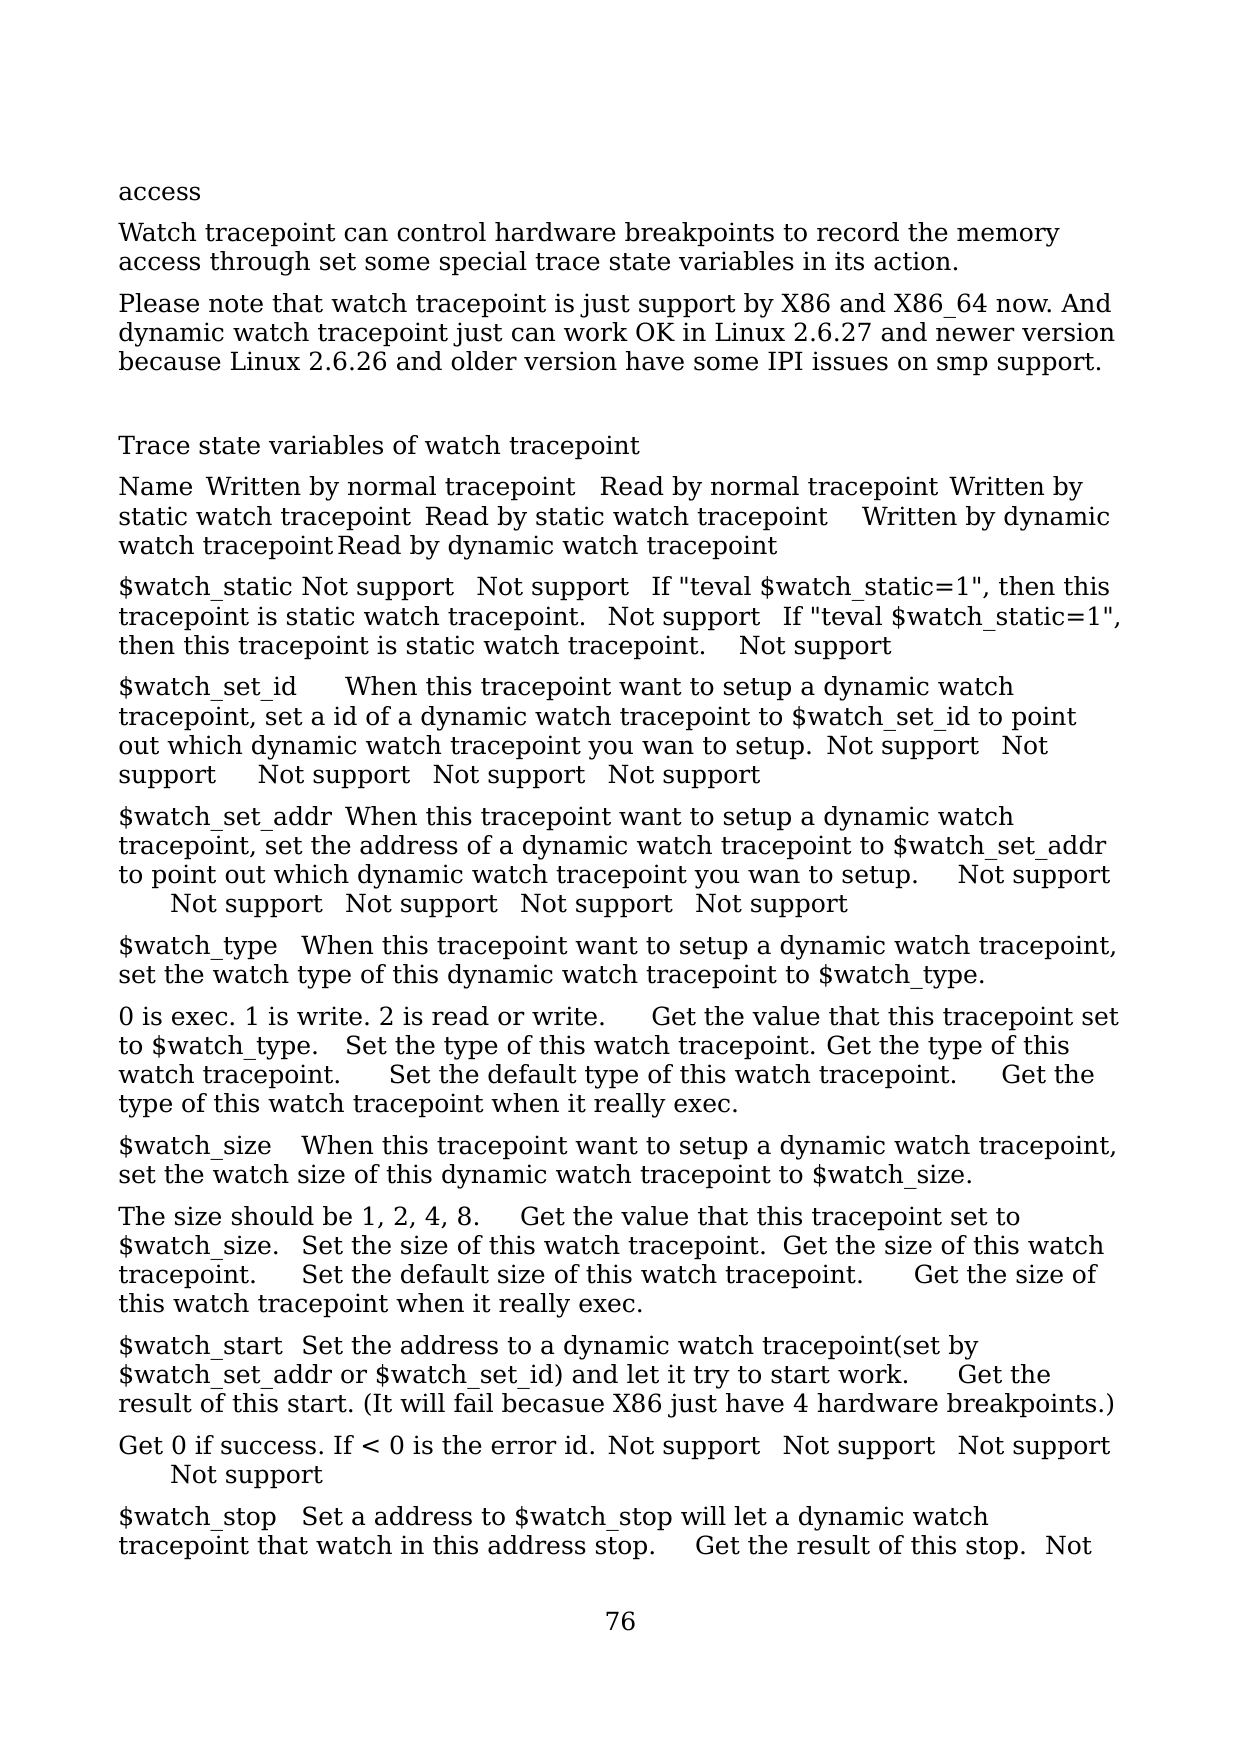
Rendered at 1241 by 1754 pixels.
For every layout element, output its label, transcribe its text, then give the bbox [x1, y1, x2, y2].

text $watch_static Not support Not support If "teval $watch_static=1", then this tracepoint is static watch tracepoint. Not support If "teval $watch_static=1", then this tracepoint is static watch tracepoint. Not support [118, 573, 1122, 660]
text Name Written by normal tracepoint Read by normal tracepoint Written by static watch tracepoint Read by static watch tracepoint Written by dynamic watch tracepoint Read by dynamic watch tracepoint [118, 473, 1122, 560]
text Please note that watch tracepoint is just support by X86 and X86_64 now. And dynamic watch tracepoint just can work OK in Linux 2.6.27 and newer version because Linux 2.6.26 and older version have some IPI issues on smp support. [118, 289, 1122, 377]
text Watch tracepoint can control hardware breakpoints to record the memory access through set some special trace state variables in its action. [118, 218, 1122, 277]
text $watch_size When this tracepoint want to setup a dynamic watch tracepoint, set the watch size of this dynamic watch tracepoint to $watch_size. [118, 1131, 1122, 1189]
text $watch_stop Set a address to $watch_stop will let a dynamic watch tracepoint that watch in this address stop. Get the result of this stop. Not [118, 1502, 1122, 1560]
text 0 is exec. 1 is write. 2 is read or write. Get the value that this tracepoint set to $watch_type. Set the type of this watch tracepoint. Get the type of this watch tracepoint. Set the default type of this watch tracepoint. Get the type of this watch tracepoint when it really exec. [118, 1002, 1122, 1118]
text access [118, 177, 1122, 206]
text $watch_set_id When this tracepoint want to setup a dynamic watch tracepoint, set a id of a dynamic watch tracepoint to $watch_set_id to point out which dynamic watch tracepoint you wan to setup. Not support Not support Not support Not support Not support [118, 673, 1122, 789]
text $watch_set_addr When this tracepoint want to setup a dynamic watch tracepoint, set the address of a dynamic watch tracepoint to $watch_set_addr to point out which dynamic watch tracepoint you wan to setup. Not support Not support Not support Not support Not support [118, 802, 1122, 918]
text Get 0 if success. If < 0 is the error id. Not support Not support Not support Not support [118, 1431, 1122, 1489]
text Trace state variables of watch tracepoint [118, 431, 1122, 460]
text The size should be 1, 2, 4, 8. Get the value that this tracepoint set to $watch_size. Set the size of this watch tracepoint. Get the size of this watch tracepoint. Set the default size of this watch tracepoint. Get the size of this watch tracepoint when it really exec. [118, 1202, 1122, 1318]
text $watch_start Set the address to a dynamic watch tracepoint(set by $watch_set_addr or $watch_set_id) and let it try to start work. Get the result of this start. (It will fail becasue X86 just have 4 hardware breakpoints.) [118, 1331, 1122, 1418]
text $watch_type When this tracepoint want to setup a dynamic watch tracepoint, set the watch type of this dynamic watch tracepoint to $watch_type. [118, 931, 1122, 989]
